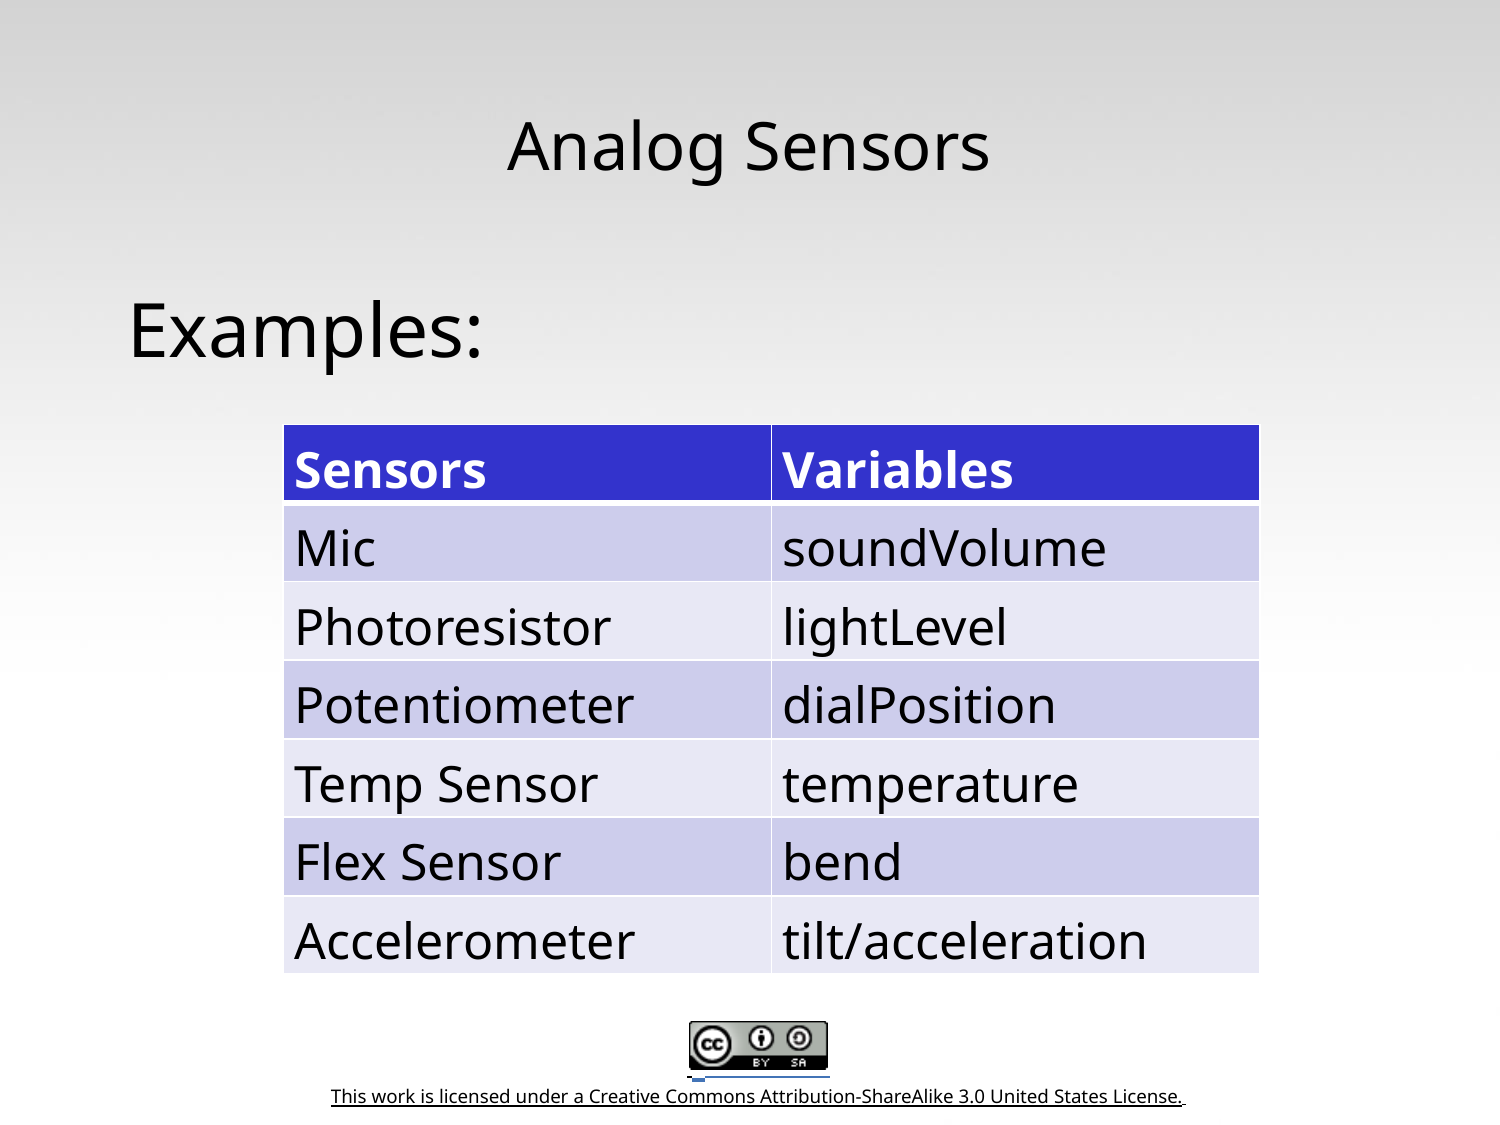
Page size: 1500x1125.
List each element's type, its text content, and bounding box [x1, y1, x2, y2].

table_cell Mic [284, 506, 771, 581]
table_cell Flex Sensor [284, 818, 771, 895]
table_cell tilt/acceleration [772, 897, 1259, 973]
table_cell Potentiometer [284, 661, 771, 738]
picture [0, 0, 1500, 1125]
table_cell Accelerometer [284, 897, 771, 973]
table_cell temperature [772, 740, 1259, 816]
list Examples: [112, 275, 1388, 1000]
title Analog Sensors [112, 50, 1388, 238]
table_cell lightLevel [772, 582, 1259, 659]
table_cell Photoresistor [284, 582, 771, 659]
table_cell dialPosition [772, 661, 1259, 738]
table_header Variables [772, 425, 1259, 500]
table_cell Temp Sensor [284, 740, 771, 816]
table_cell bend [772, 818, 1259, 895]
table_cell soundVolume [772, 506, 1259, 581]
table_header Sensors [284, 425, 771, 500]
